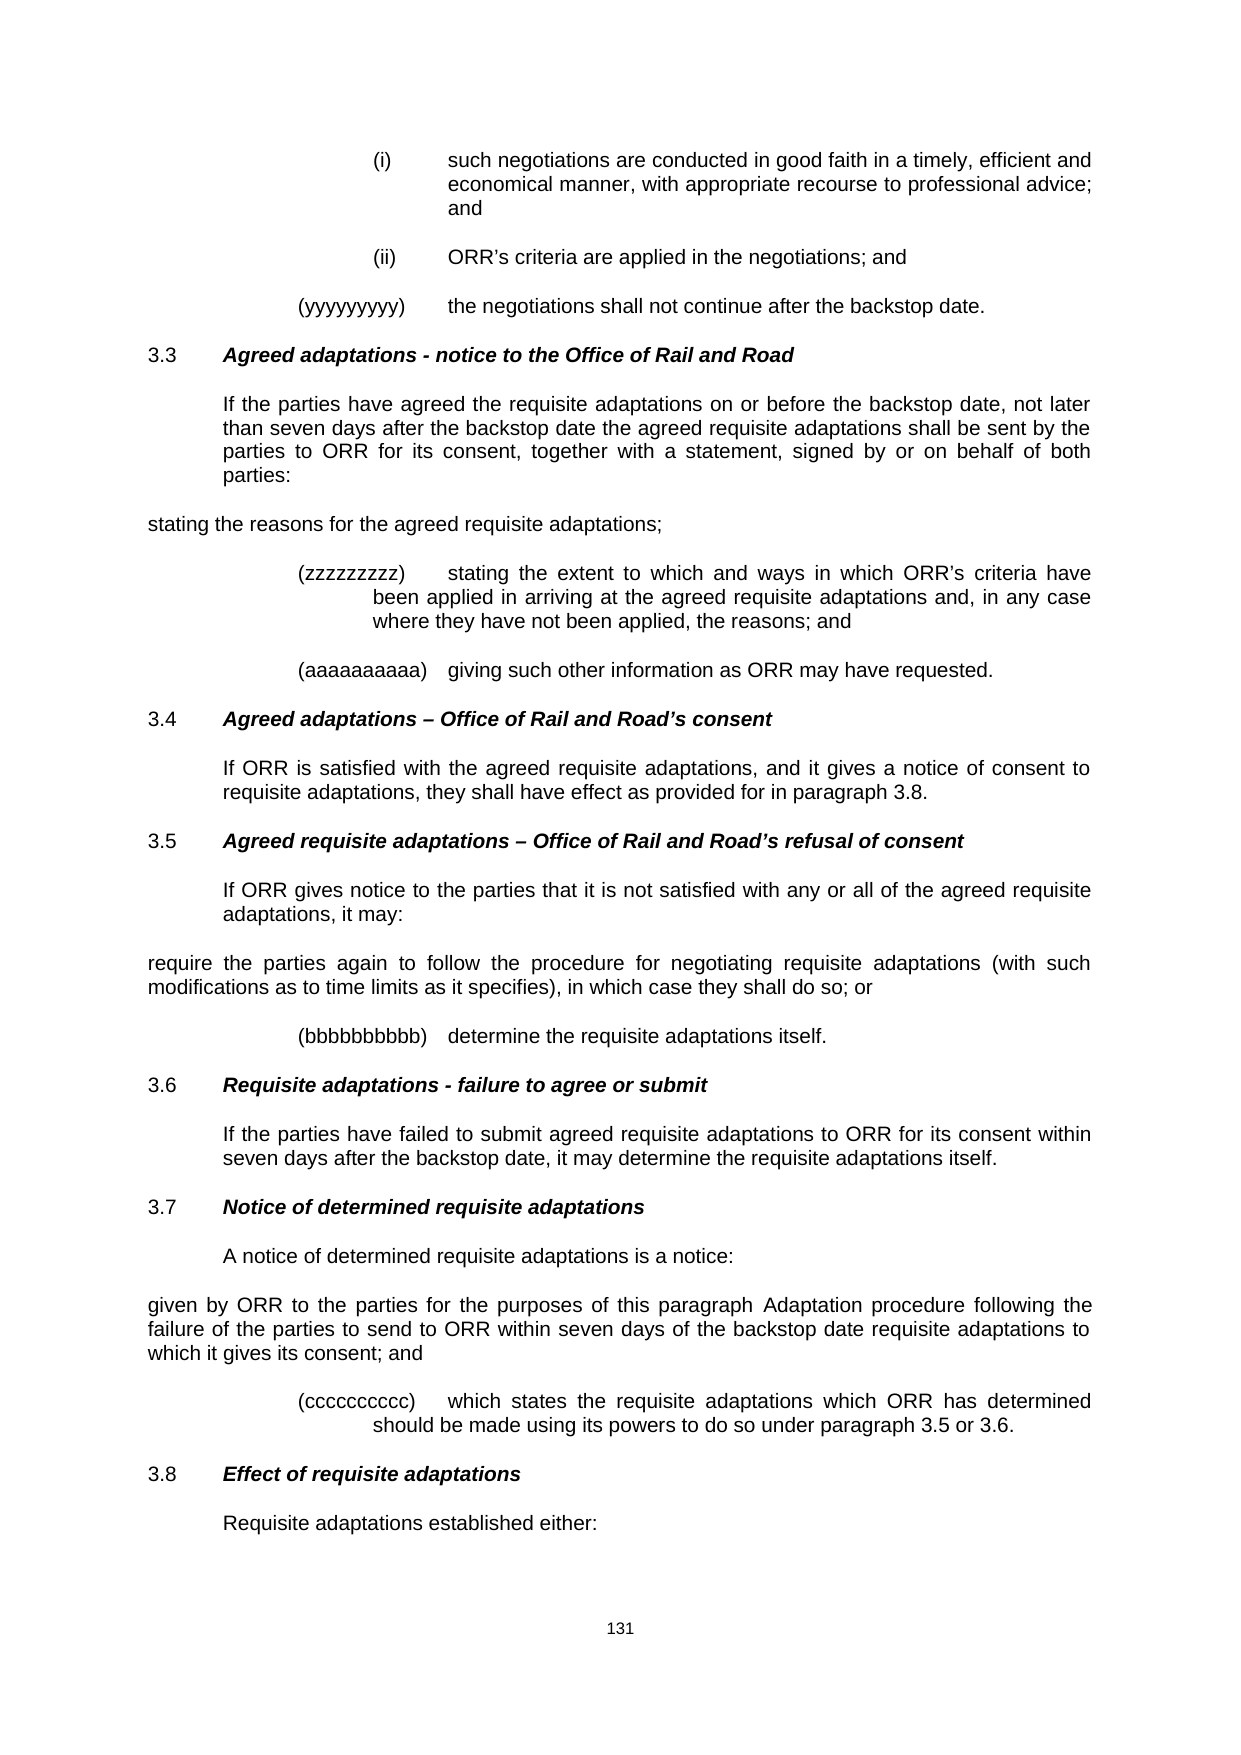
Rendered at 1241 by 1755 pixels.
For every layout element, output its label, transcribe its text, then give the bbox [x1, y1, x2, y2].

list Agreed requisite adaptations – Office of Rail and Road’s refusal of consent [148, 829, 1093, 853]
text If the parties have agreed the requisite adaptations on or before the backstop date, not later than seven days after the backstop date the agreed requisite adaptations shall be sent by the parties to ORR for its consent, together with a statement, signed by or on behalf of both parties: [223, 391, 1093, 487]
text If ORR is satisfied with the agreed requisite adaptations, and it gives a notice of consent to requisite adaptations, they shall have effect as provided for in paragraph 3.8. [223, 756, 1093, 804]
text If ORR gives notice to the parties that it is not satisfied with any or all of the agreed requisite adaptations, it may: [223, 878, 1093, 926]
subtitle ORR’s criteria are applied in the negotiations; and [373, 244, 1093, 268]
subtitle which states the requisite adaptations which ORR has determined should be made using its powers to do so under paragraph 3.5 or 3.6. [298, 1389, 1093, 1437]
list Notice of determined requisite adaptations [148, 1194, 1093, 1218]
subtitle the negotiations shall not continue after the backstop date. [298, 293, 1093, 317]
subtitle given by ORR to the parties for the purposes of this paragraph 3 following the failure of the parties to send to ORR within seven days of the backstop date requisite adaptations to which it gives its consent; and [148, 1292, 1093, 1364]
list Effect of requisite adaptations [148, 1462, 1093, 1486]
subtitle giving such other information as ORR may have requested. [298, 658, 1093, 682]
subtitle require the parties again to follow the procedure for negotiating requisite adaptations (with such modifications as to time limits as it specifies), in which case they shall do so; or [148, 951, 1093, 999]
text If the parties have failed to submit agreed requisite adaptations to ORR for its consent within seven days after the backstop date, it may determine the requisite adaptations itself. [223, 1122, 1093, 1169]
subtitle determine the requisite adaptations itself. [298, 1024, 1093, 1048]
subtitle stating the reasons for the agreed requisite adaptations; [148, 512, 1093, 536]
list Requisite adaptations - failure to agree or submit [148, 1073, 1093, 1097]
text A notice of determined requisite adaptations is a notice: [223, 1243, 1093, 1267]
list Agreed adaptations – Office of Rail and Road’s consent [148, 707, 1093, 731]
subtitle such negotiations are conducted in good faith in a timely, efficient and economical manner, with appropriate recourse to professional advice; and [373, 148, 1093, 219]
text Requisite adaptations established either: [223, 1511, 1093, 1535]
list Agreed adaptations - notice to the Office of Rail and Road [148, 342, 1093, 366]
subtitle stating the extent to which and ways in which ORR’s criteria have been applied in arriving at the agreed requisite adaptations and, in any case where they have not been applied, the reasons; and [298, 561, 1093, 633]
